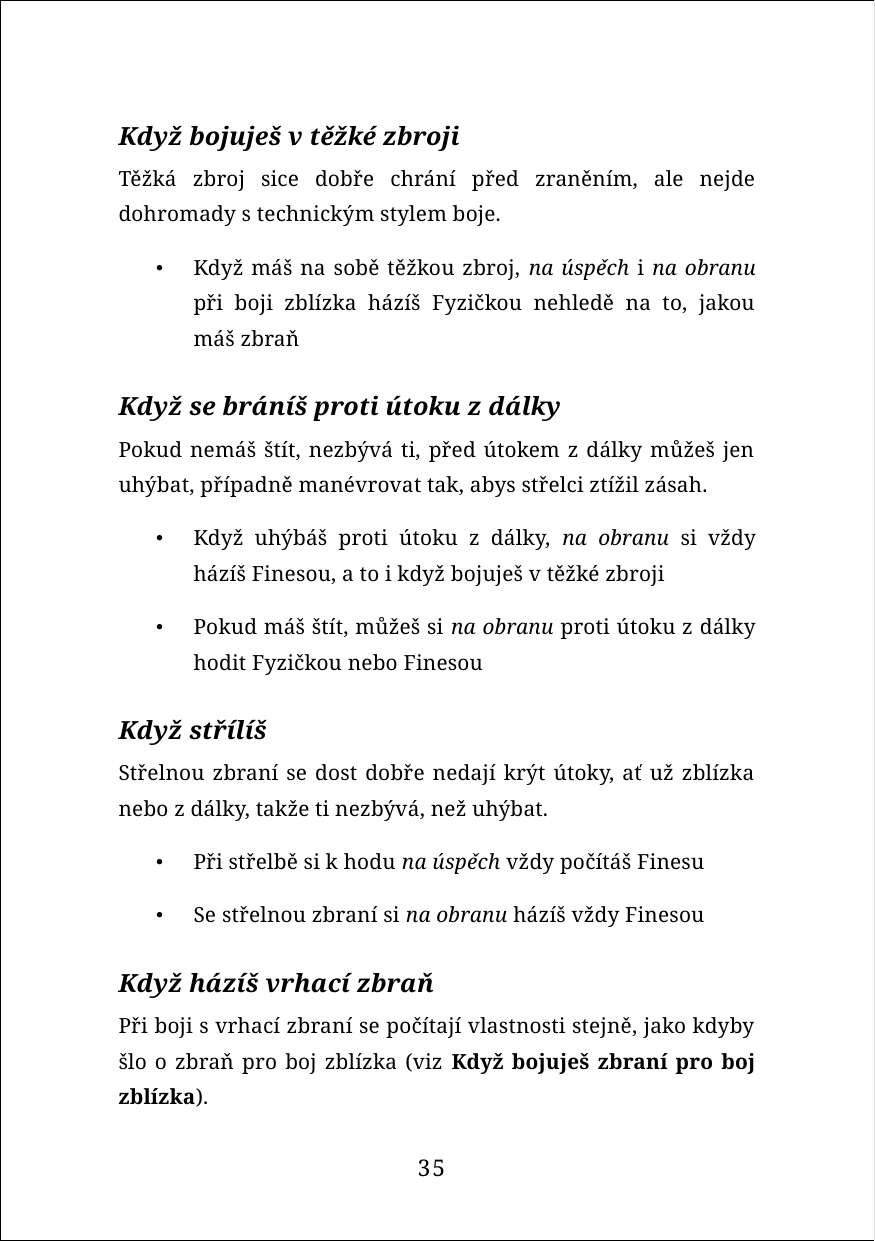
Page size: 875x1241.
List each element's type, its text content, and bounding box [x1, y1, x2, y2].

subtitle Když házíš vrhací zbraň [118, 966, 756, 999]
list Při střelbě si k hodu na úspěch vždy počítáš Finesu [156, 847, 756, 876]
list Když uhýbáš proti útoku z dálky, na obranu si vždy házíš Finesou, a to i když bojuješ v těžké zbroji [156, 523, 756, 587]
subtitle Když se bráníš proti útoku z dálky [118, 389, 756, 423]
text Při boji s vrhací zbraní se počítají vlastnosti stejně, jako kdyby šlo o zbraň pro boj zblízka (viz Když bojuješ zbraní pro boj zblízka). [118, 1011, 756, 1111]
list Pokud máš štít, můžeš si na obranu proti útoku z dálky hodit Fyzičkou nebo Finesou [156, 612, 756, 676]
list Se střelnou zbraní si na obranu házíš vždy Finesou [156, 901, 756, 929]
text Pokud nemáš štít, nezbývá ti, před útokem z dálky můžeš jen uhýbat, případně manévrovat tak, abys střelci ztížil zásah. [118, 435, 756, 499]
text Těžká zbroj sice dobře chrání před zraněním, ale nejde dohromady s technickým stylem boje. [118, 164, 756, 228]
subtitle Když bojuješ v těžké zbroji [118, 118, 756, 152]
subtitle Když střílíš [118, 713, 756, 747]
text Střelnou zbraní se dost dobře nedají krýt útoky, ať už zblízka nebo z dálky, takže ti nezbývá, než uhýbat. [118, 758, 756, 822]
list Když máš na sobě těžkou zbroj, na úspěch i na obranu při boji zblízka házíš Fyzičkou nehledě na to, jakou máš zbraň [156, 253, 756, 352]
